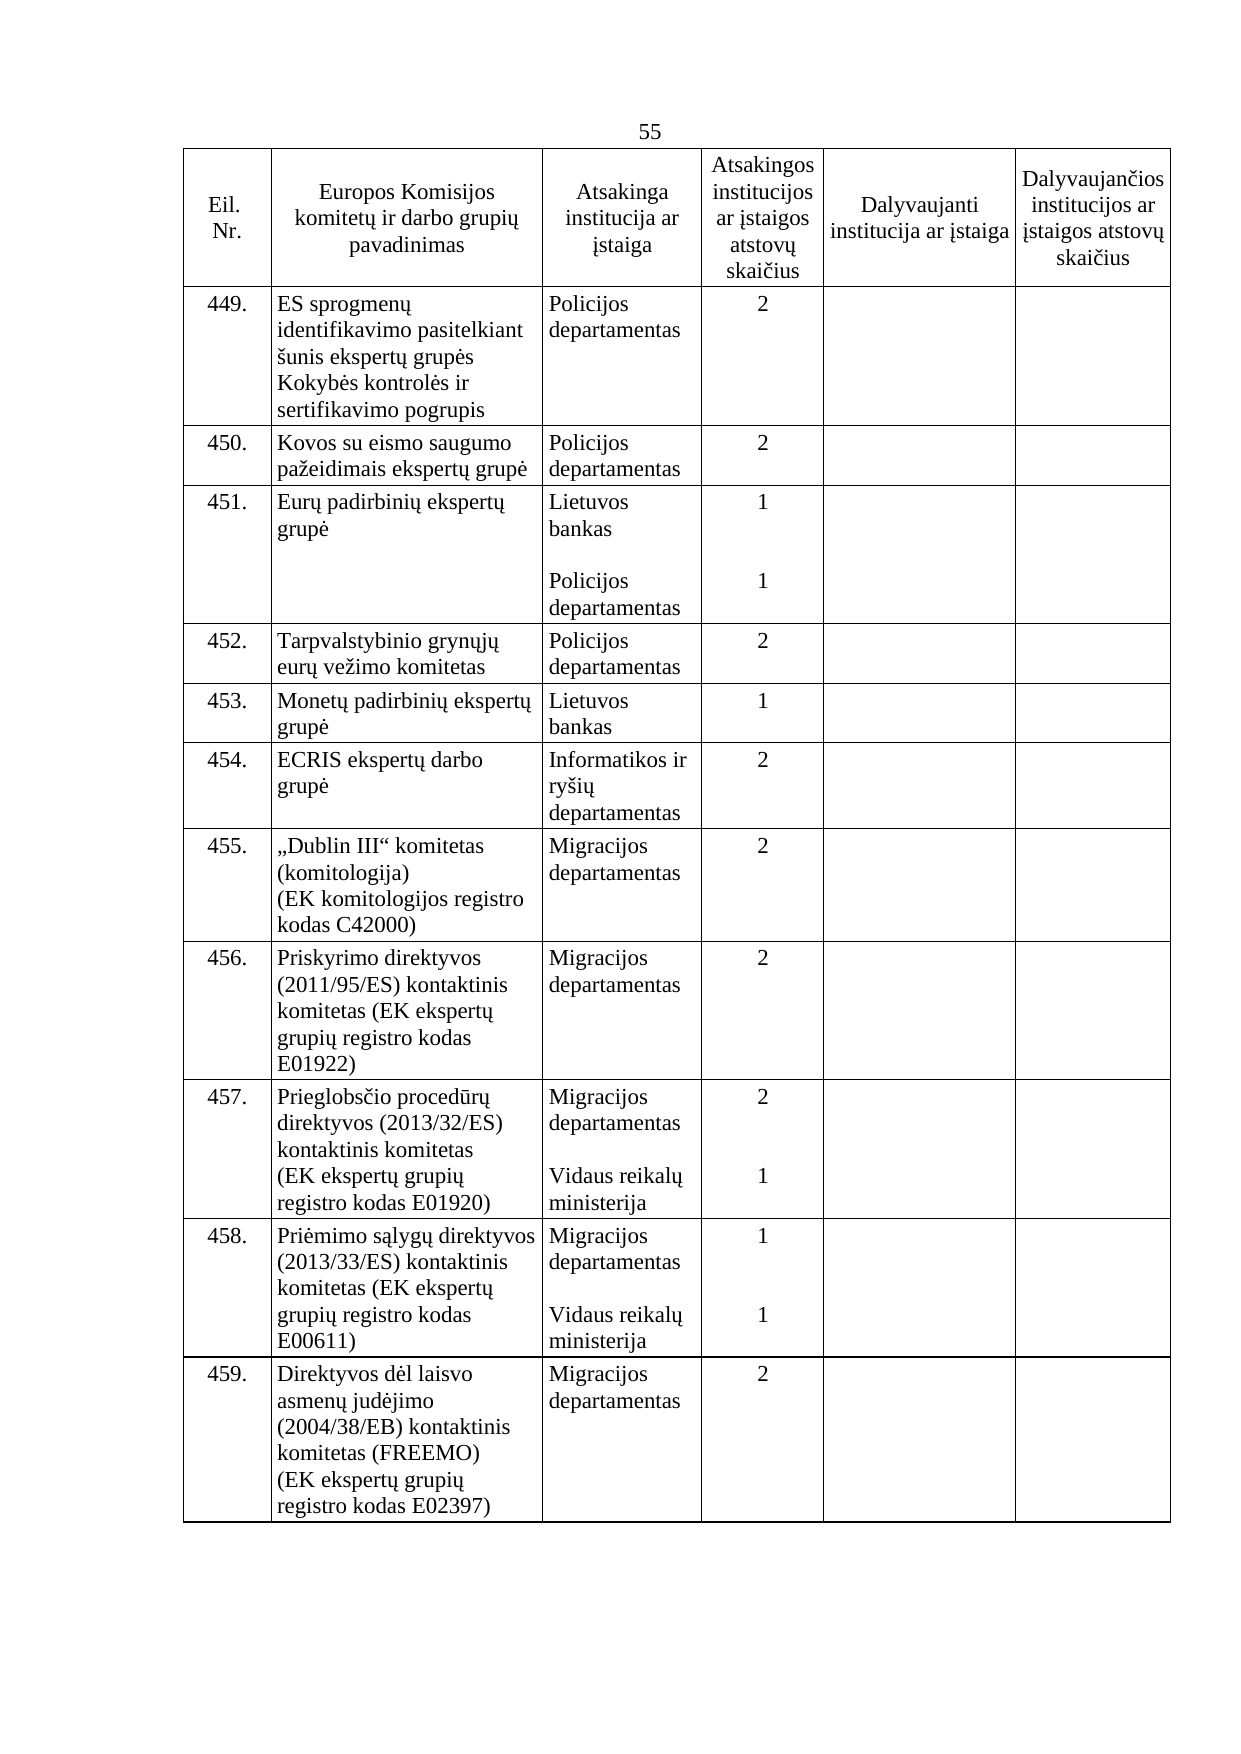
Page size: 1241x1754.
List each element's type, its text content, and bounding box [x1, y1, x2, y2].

table_cell [824, 426, 1015, 484]
table_cell 2 [702, 426, 823, 484]
table_cell Monetų padirbinių ekspertų grupė [272, 684, 542, 742]
table_cell 454. [184, 743, 271, 828]
table_cell [1016, 743, 1170, 828]
table_cell [1016, 624, 1170, 683]
table_cell Migracijos departamentas [543, 942, 701, 1079]
table_cell 455. [184, 829, 271, 941]
table_cell [1016, 942, 1170, 1079]
table_cell [824, 287, 1015, 425]
table_cell [824, 624, 1015, 683]
table_cell Priskyrimo direktyvos (2011/95/ES) kontaktinis komitetas (EK ekspertų grupių registro kodas E01922) [272, 942, 542, 1079]
table_cell [824, 942, 1015, 1079]
table_cell 458. [184, 1219, 271, 1356]
table_cell [824, 829, 1015, 941]
table_cell „Dublin III“ komitetas (komitologija) (EK komitologijos registro kodas C42000) [272, 829, 542, 941]
table_cell [1016, 684, 1170, 742]
table_cell Migracijos departamentas Vidaus reikalų ministerija [543, 1219, 701, 1356]
table_cell Tarpvalstybinio grynųjų eurų vežimo komitetas [272, 624, 542, 683]
table_cell [1016, 1080, 1170, 1218]
table_cell 2 [702, 829, 823, 941]
table_cell 1 1 [702, 486, 823, 623]
table_cell 1 [702, 684, 823, 742]
table_cell 451. [184, 486, 271, 623]
table_cell 452. [184, 624, 271, 683]
table_cell 2 [702, 287, 823, 425]
table_cell [1016, 486, 1170, 623]
table_cell 459. [184, 1358, 271, 1521]
table_cell Policijos departamentas [543, 426, 701, 484]
table_cell [824, 1219, 1015, 1356]
table_cell [1016, 287, 1170, 425]
table_header Atsakingos institucijos ar įstaigos atstovų skaičius [702, 149, 823, 286]
table_cell [824, 1080, 1015, 1218]
table_cell [824, 684, 1015, 742]
table_cell [824, 1358, 1015, 1521]
table_cell Informatikos ir ryšių departamentas [543, 743, 701, 828]
table_header Dalyvaujanti institucija ar įstaiga [824, 149, 1015, 286]
table_cell 457. [184, 1080, 271, 1218]
table_cell 453. [184, 684, 271, 742]
table_cell Lietuvos bankas Policijos departamentas [543, 486, 701, 623]
table_header Atsakinga institucija ar įstaiga [543, 149, 701, 286]
table_cell 1 1 [702, 1219, 823, 1356]
table_header Dalyvaujančios institucijos ar įstaigos atstovų skaičius [1016, 149, 1170, 286]
table_cell Lietuvos bankas [543, 684, 701, 742]
table_cell [1016, 1358, 1170, 1521]
table_cell [824, 486, 1015, 623]
table_cell Kovos su eismo saugumo pažeidimais ekspertų grupė [272, 426, 542, 484]
table_cell Policijos departamentas [543, 287, 701, 425]
table_cell 449. [184, 287, 271, 425]
table_header Eil. Nr. [184, 149, 271, 286]
table_cell [824, 743, 1015, 828]
table_header Europos Komisijos komitetų ir darbo grupių pavadinimas [272, 149, 542, 286]
table_cell [1016, 1219, 1170, 1356]
table_cell Policijos departamentas [543, 624, 701, 683]
table_cell 2 [702, 743, 823, 828]
table_cell 456. [184, 942, 271, 1079]
table_cell Priėmimo sąlygų direktyvos (2013/33/ES) kontaktinis komitetas (EK ekspertų grupių registro kodas E00611) [272, 1219, 542, 1356]
table_cell ES sprogmenų identifikavimo pasitelkiant šunis ekspertų grupės Kokybės kontrolės ir sertifikavimo pogrupis [272, 287, 542, 425]
table_cell 2 [702, 624, 823, 683]
table_cell 2 1 [702, 1080, 823, 1218]
table_cell 450. [184, 426, 271, 484]
table_cell Migracijos departamentas [543, 1358, 701, 1521]
table_cell Eurų padirbinių ekspertų grupė [272, 486, 542, 623]
table_cell Direktyvos dėl laisvo asmenų judėjimo (2004/38/EB) kontaktinis komitetas (FREEMO) (EK ekspertų grupių registro kodas E02397) [272, 1358, 542, 1521]
table_cell Migracijos departamentas [543, 829, 701, 941]
table_cell 2 [702, 942, 823, 1079]
table_cell Prieglobsčio procedūrų direktyvos (2013/32/ES) kontaktinis komitetas (EK ekspertų grupių registro kodas E01920) [272, 1080, 542, 1218]
table_cell ECRIS ekspertų darbo grupė [272, 743, 542, 828]
table_cell [1016, 829, 1170, 941]
table_cell Migracijos departamentas Vidaus reikalų ministerija [543, 1080, 701, 1218]
table_cell 2 [702, 1358, 823, 1521]
table_cell [1016, 426, 1170, 484]
